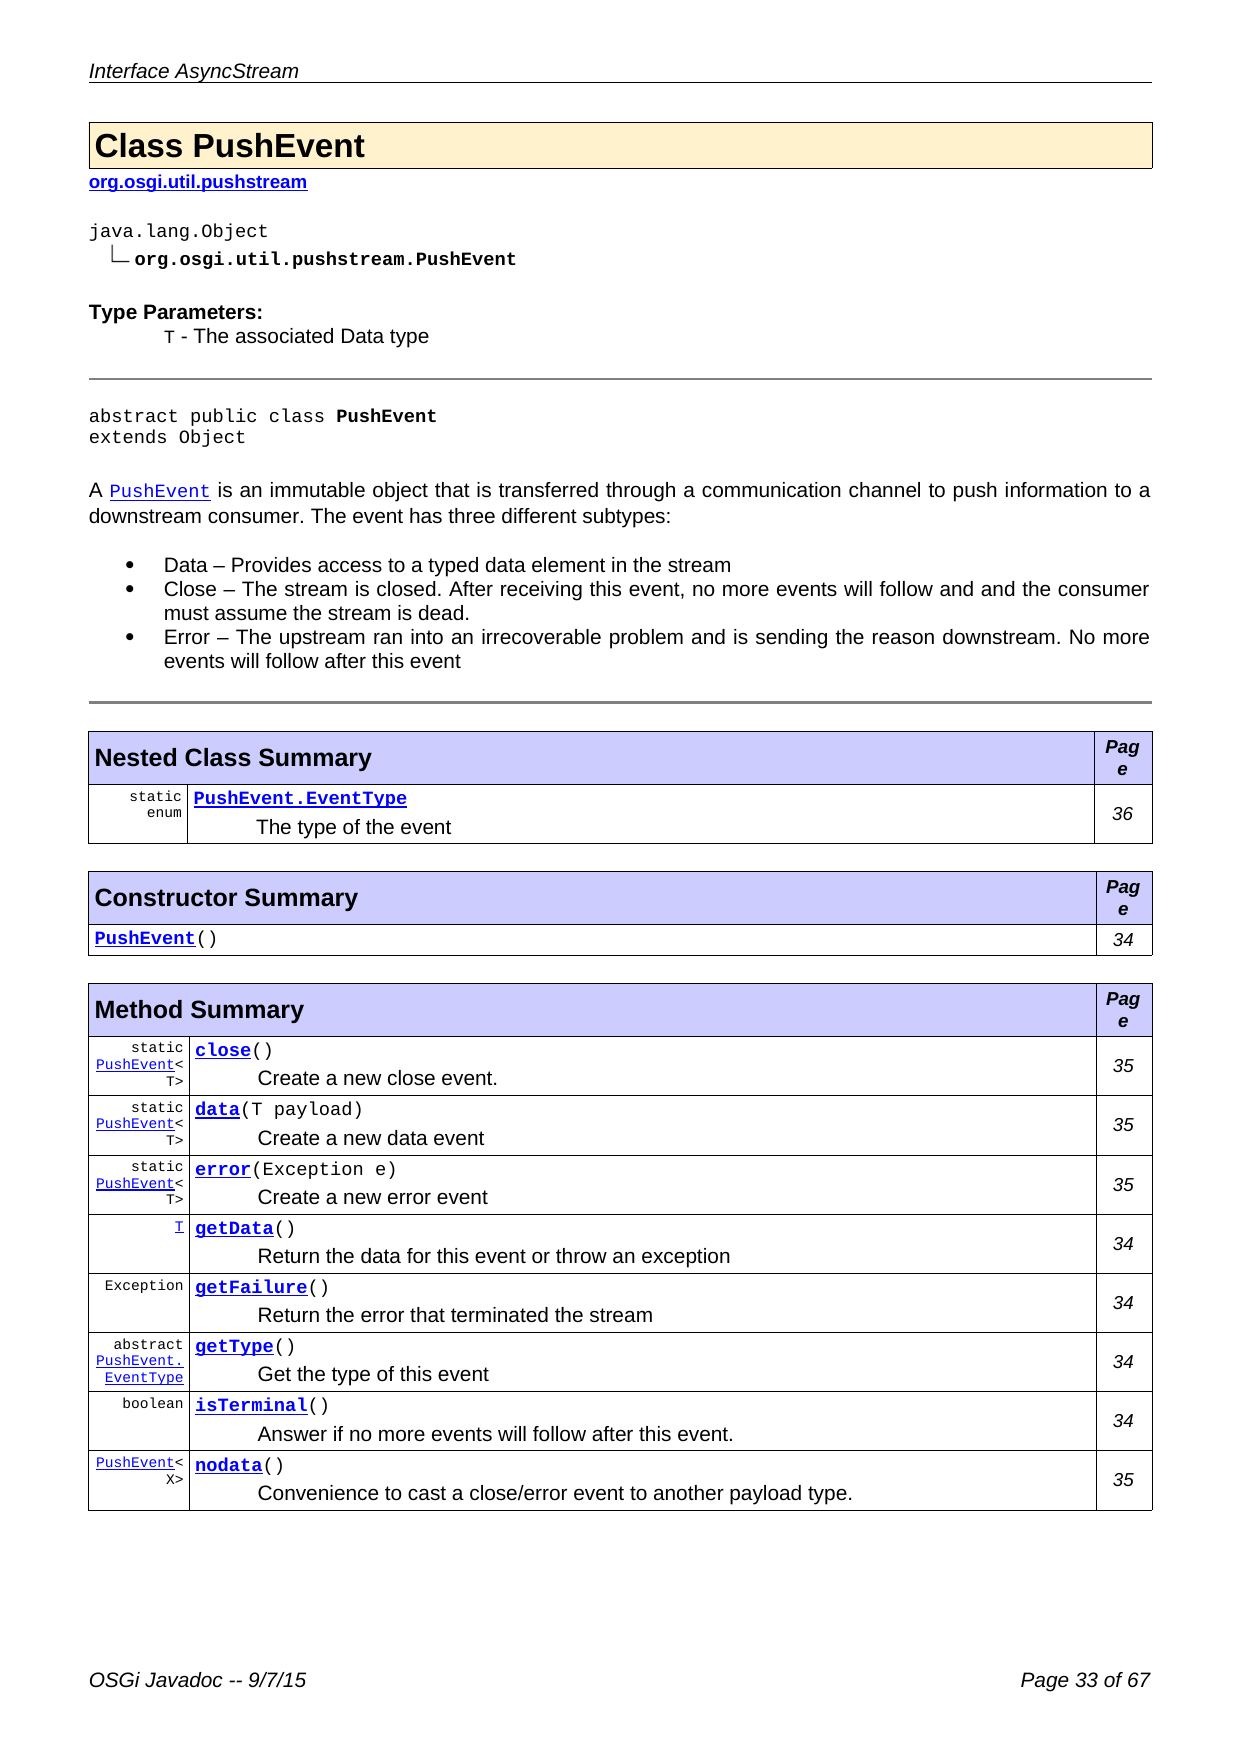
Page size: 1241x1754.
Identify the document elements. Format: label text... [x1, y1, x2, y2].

list Close – The stream is closed. After receiving this event, no more events will follow and and the consumer must assume the stream is dead. [126, 576, 1152, 624]
table_cell error(Exception e) Create a new error event [190, 1156, 1096, 1214]
table_cell 33 [1097, 1451, 1152, 1509]
table_cell 32 [1097, 1274, 1152, 1332]
table_cell T [89, 1215, 189, 1273]
picture [111, 243, 135, 266]
table_cell static PushEvent<T> [89, 1037, 189, 1095]
text java.lang.Object [88, 222, 1152, 243]
list Data – Provides access to a typed data element in the stream [126, 552, 1152, 576]
table_cell getFailure() Return the error that terminated the stream [190, 1274, 1096, 1332]
subtitle Class PushEvent [90, 123, 1152, 168]
table_cell boolean [89, 1392, 189, 1450]
table_cell getType() Get the type of this event [190, 1333, 1096, 1391]
table_cell nodata() Convenience to cast a close/error event to another payload type. [190, 1451, 1096, 1509]
table_cell 32 [1097, 1392, 1152, 1450]
list Error – The upstream ran into an irrecoverable problem and is sending the reason downstream. No more events will follow after this event [126, 624, 1152, 672]
text T - The associated Data type [163, 324, 1152, 349]
table_header Constructor Summary [89, 872, 1096, 924]
table_cell 32 [1097, 1215, 1152, 1273]
table_header Page [1097, 872, 1152, 924]
text org.osgi.util.pushstream [88, 171, 1152, 193]
table_cell static PushEvent<T> [89, 1156, 189, 1214]
table_cell PushEvent.EventType The type of the event [188, 785, 1094, 843]
text extends Object [88, 428, 1152, 449]
table_header Method Summary [89, 984, 1096, 1036]
table_cell isTerminal() Answer if no more events will follow after this event. [190, 1392, 1096, 1450]
table_cell 32 [1097, 1333, 1152, 1391]
table_cell static PushEvent<T> [89, 1096, 189, 1154]
table_cell Exception [89, 1274, 189, 1332]
table_cell getData() Return the data for this event or throw an exception [190, 1215, 1096, 1273]
text org.osgi.util.pushstream.PushEvent [88, 243, 1152, 271]
table_cell 33 [1097, 1156, 1152, 1214]
table_cell static enum [89, 785, 187, 843]
text Type Parameters: [88, 300, 1152, 324]
table_cell close() Create a new close event. [190, 1037, 1096, 1095]
text abstract public class PushEvent [88, 407, 1152, 428]
table_header Nested Class Summary [89, 732, 1094, 784]
table_cell PushEvent<X> [89, 1451, 189, 1509]
table_cell 32 [1097, 1096, 1152, 1154]
table_header Page [1095, 732, 1152, 784]
table_header Page [1097, 984, 1152, 1036]
table_cell 34 [1095, 785, 1152, 843]
table_cell 31 [1097, 925, 1152, 955]
table_cell PushEvent() [89, 925, 1096, 955]
table_cell data(T payload) Create a new data event [190, 1096, 1096, 1154]
table_cell abstract PushEvent.EventType [89, 1333, 189, 1391]
text A PushEvent is an immutable object that is transferred through a communication channel to push information to a downstream consumer. The event has three different subtypes: [88, 478, 1152, 527]
table_cell 33 [1097, 1037, 1152, 1095]
